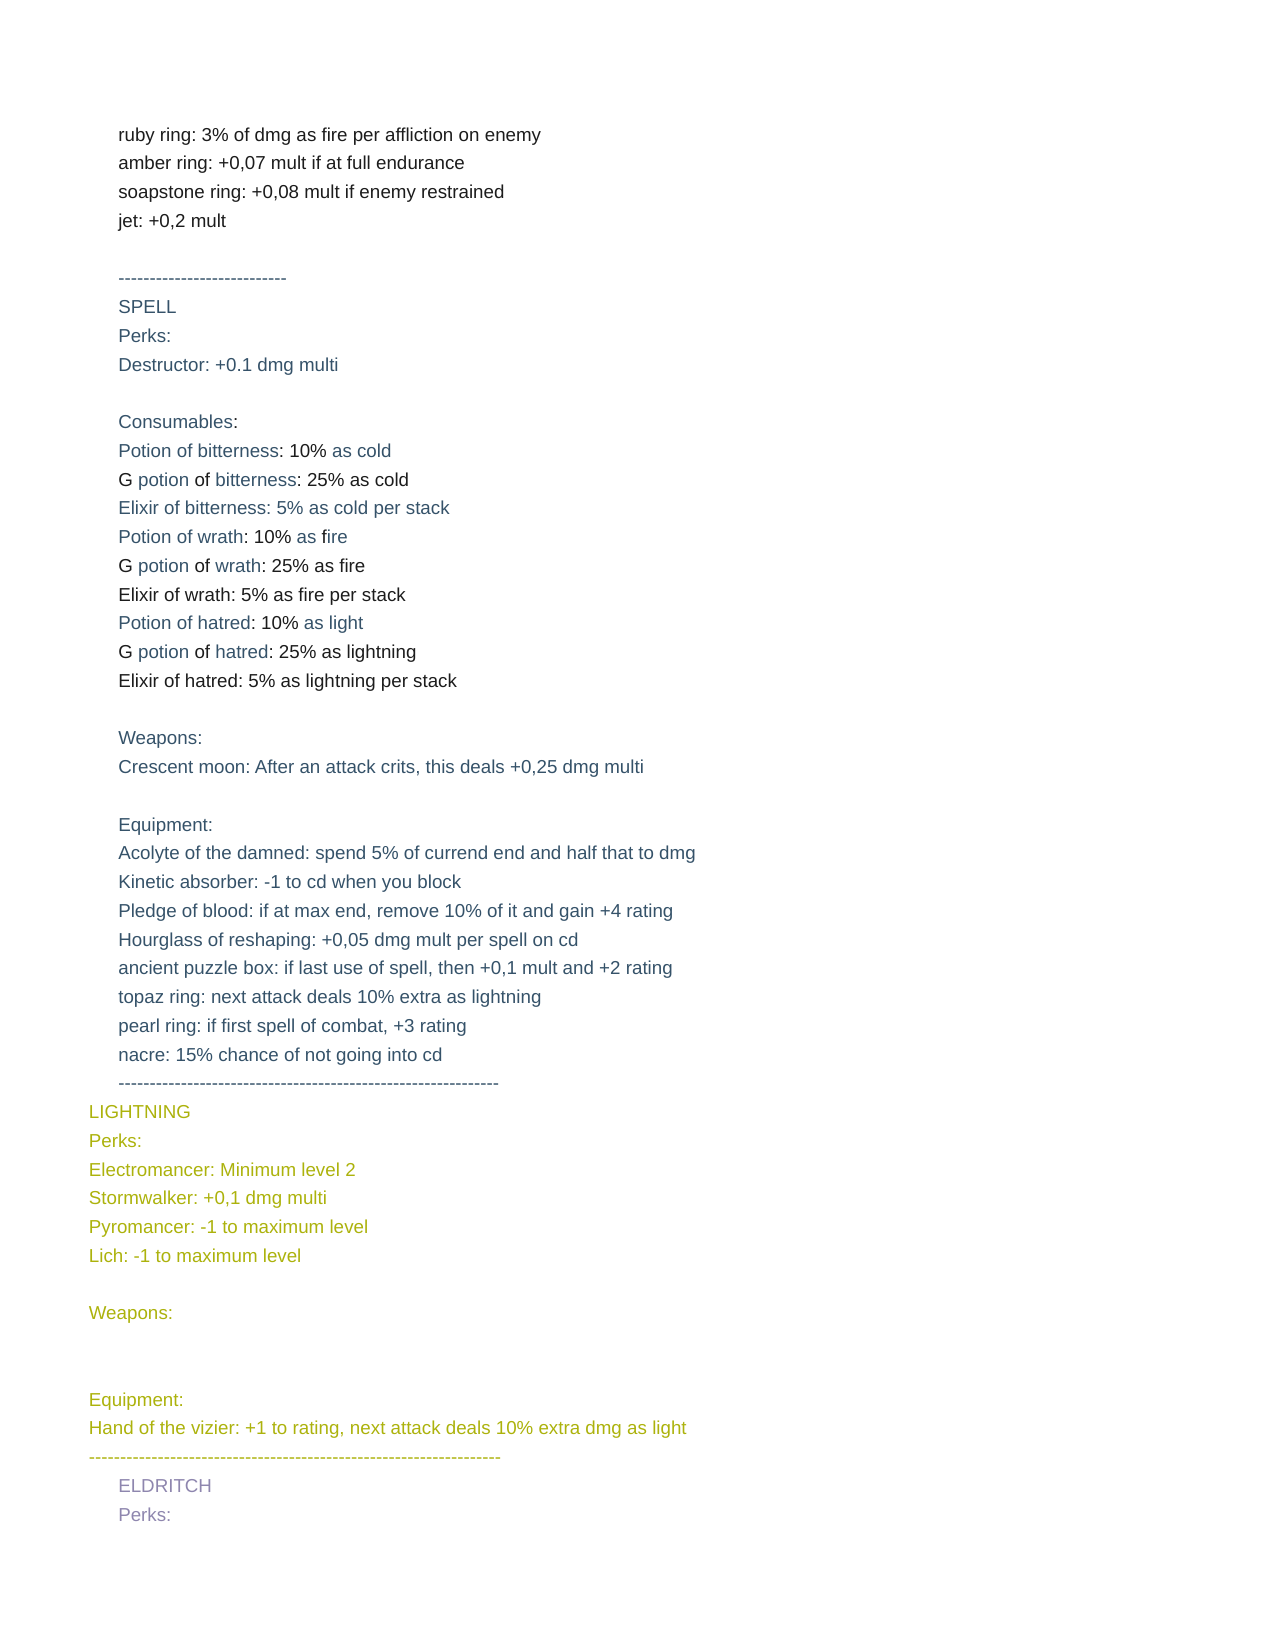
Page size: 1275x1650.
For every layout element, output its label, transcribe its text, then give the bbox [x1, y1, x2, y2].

text ------------------------------------------------------------- [118, 1067, 1157, 1096]
text nacre: 15% chance of not going into cd [118, 1038, 1157, 1067]
text Electromancer: Minimum level 2 [89, 1153, 1157, 1182]
text Elixir of wrath: 5% as fire per stack [118, 578, 1157, 607]
text Pyromancer: -1 to maximum level [89, 1211, 1157, 1239]
text Perks: [118, 1498, 1157, 1527]
text Elixir of bitterness: 5% as cold per stack [118, 492, 1157, 521]
text G potion of hatred: 25% as lightning [118, 636, 1157, 664]
text Weapons: [118, 722, 1157, 751]
text Pledge of blood: if at max end, remove 10% of it and gain +4 rating [118, 894, 1157, 923]
text ------------------------------------------------------------------ [89, 1441, 1157, 1469]
text G potion of bitterness: 25% as cold [118, 463, 1157, 492]
text Equipment: [89, 1383, 1157, 1412]
text soapstone ring: +0,08 mult if enemy restrained [118, 176, 1157, 204]
text G potion of wrath: 25% as fire [118, 549, 1157, 578]
text Potion of hatred: 10% as light [118, 607, 1157, 636]
text Equipment: [118, 808, 1157, 837]
text amber ring: +0,07 mult if at full endurance [118, 147, 1157, 176]
text topaz ring: next attack deals 10% extra as lightning [118, 981, 1157, 1009]
text Lich: -1 to maximum level [89, 1239, 1157, 1268]
text Weapons: [89, 1297, 1157, 1326]
text Acolyte of the damned: spend 5% of currend end and half that to dmg [118, 837, 1157, 866]
text Kinetic absorber: -1 to cd when you block [118, 866, 1157, 894]
text Stormwalker: +0,1 dmg multi [89, 1182, 1157, 1211]
text Potion of bitterness: 10% as cold [118, 434, 1157, 463]
text pearl ring: if first spell of combat, +3 rating [118, 1009, 1157, 1038]
text ancient puzzle box: if last use of spell, then +0,1 mult and +2 rating [118, 952, 1157, 981]
text LIGHTNING [89, 1096, 1157, 1124]
text Hand of the vizier: +1 to rating, next attack deals 10% extra dmg as light [89, 1412, 1157, 1441]
text Elixir of hatred: 5% as lightning per stack [118, 664, 1157, 693]
text ELDRITCH [118, 1469, 1157, 1498]
text Perks: [89, 1124, 1157, 1153]
text Consumables: [118, 406, 1157, 434]
text ruby ring: 3% of dmg as fire per affliction on enemy [118, 118, 1157, 147]
text Hourglass of reshaping: +0,05 dmg mult per spell on cd [118, 923, 1157, 952]
text Potion of wrath: 10% as fire [118, 521, 1157, 549]
text jet: +0,2 mult [118, 204, 1157, 233]
text Crescent moon: After an attack crits, this deals +0,25 dmg multi [118, 751, 1157, 779]
text --------------------------- SPELL Perks: Destructor: +0.1 dmg multi [118, 233, 1157, 377]
